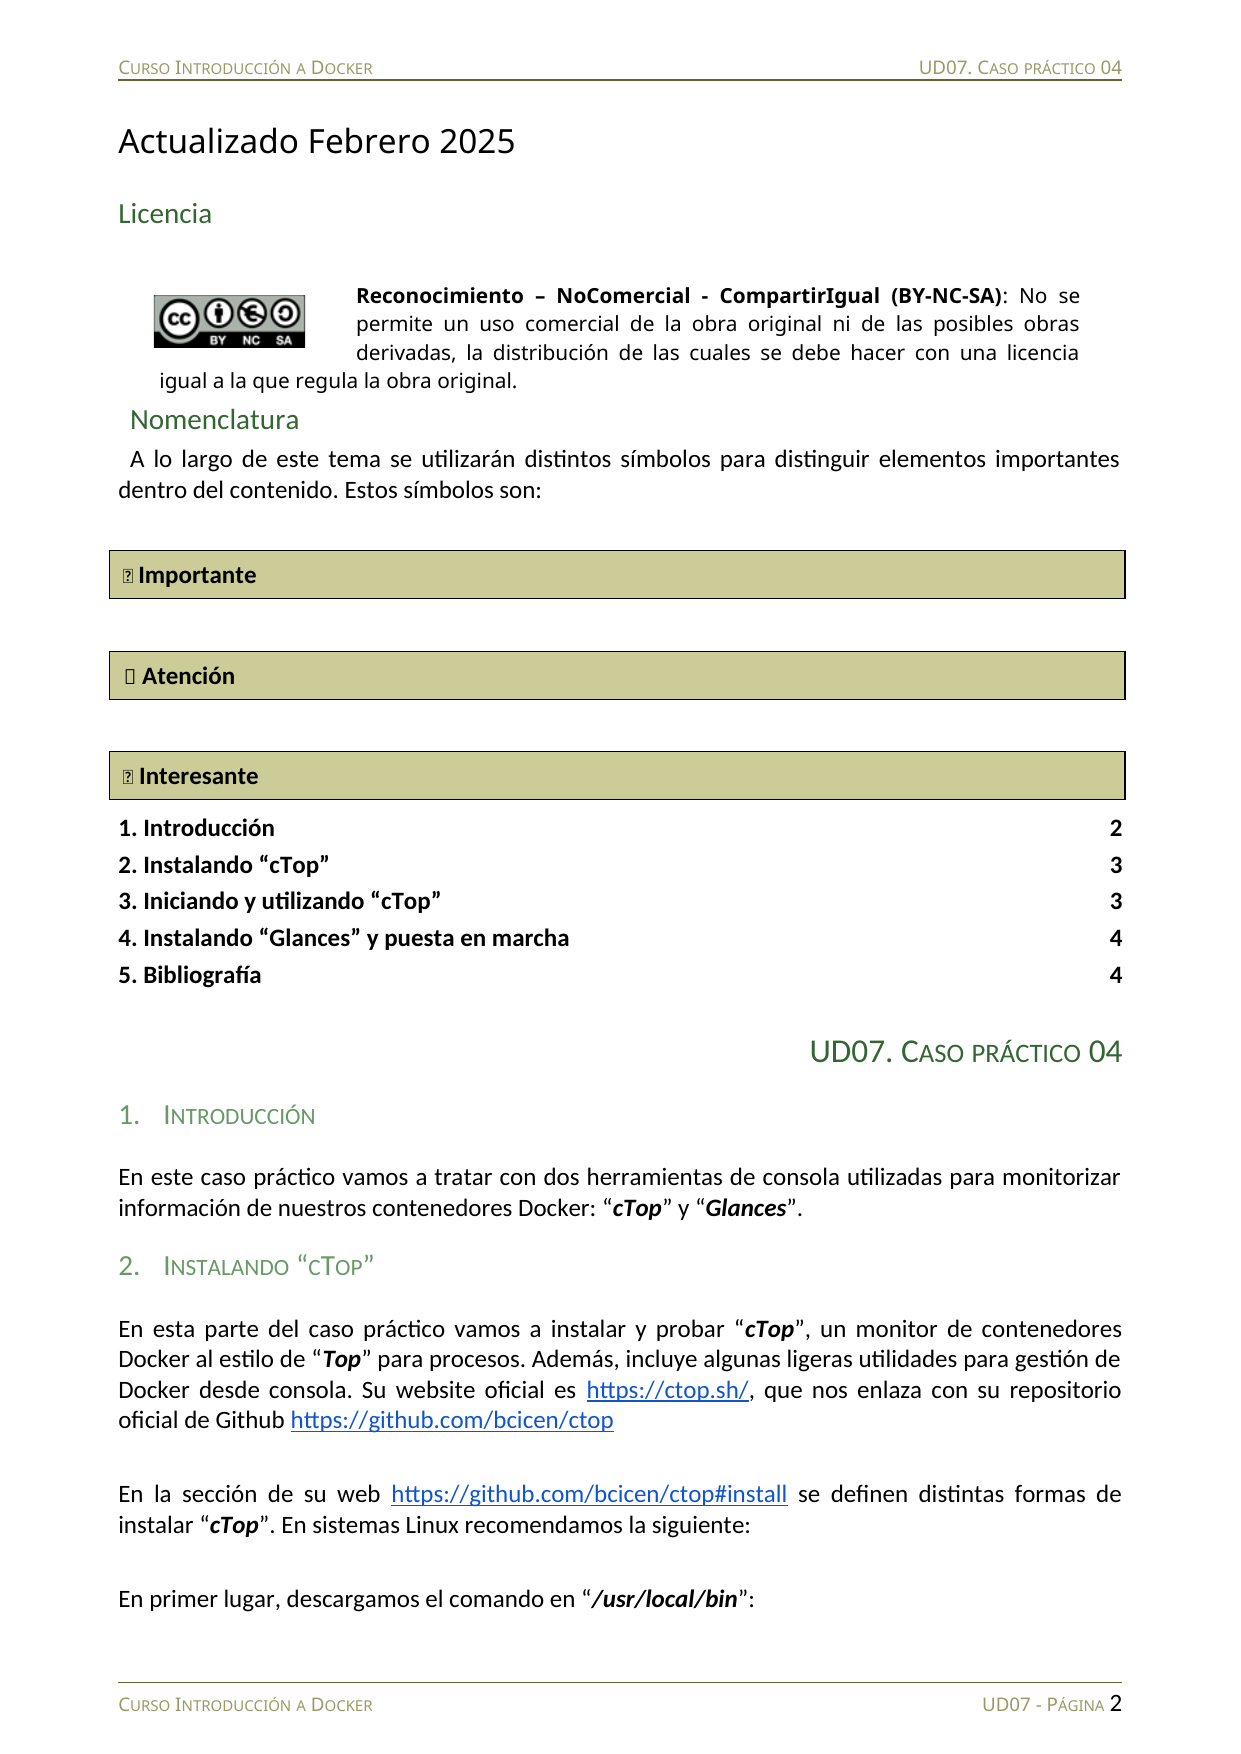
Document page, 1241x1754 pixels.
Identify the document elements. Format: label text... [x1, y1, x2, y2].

text En primer lugar, descargamos el comando en “/usr/local/bin”: [118, 1583, 1122, 1614]
subtitle Instalando “cTop” [118, 1247, 1122, 1283]
text Actualizado Febrero 2025 [118, 118, 1122, 163]
text 3. Iniciando y utilizando “cTop” 3 [118, 886, 1122, 916]
text UD07. Caso práctico 04 [118, 1030, 1122, 1071]
subtitle Introducción [118, 1096, 1122, 1131]
text A lo largo de este tema se utilizarán distintos símbolos para distinguir elementos importantes dentro del contenido. Estos símbolos son: [118, 443, 1122, 504]
picture [153, 295, 306, 348]
text 5. Bibliografía 4 [118, 959, 1122, 989]
text ❕ Atención [110, 652, 1124, 699]
text 2. Instalando “cTop” 3 [118, 849, 1122, 879]
text 1. Introducción 2 [118, 812, 1122, 842]
text 📖 Importante [110, 551, 1124, 598]
text 4. Instalando “Glances” y puesta en marcha 4 [118, 922, 1122, 953]
text 💬 Interesante [110, 752, 1124, 799]
text Nomenclatura [118, 401, 1122, 437]
text Licencia [118, 196, 1122, 231]
text En este caso práctico vamos a tratar con dos herramientas de consola utilizadas para monitorizar información de nuestros contenedores Docker: “cTop” y “Glances”. [118, 1162, 1122, 1223]
text En la sección de su web https://github.com/bcicen/ctop#install se definen distintas formas de instalar “cTop”. En sistemas Linux recomendamos la siguiente: [118, 1479, 1122, 1540]
text En esta parte del caso práctico vamos a instalar y probar “cTop”, un monitor de contenedores Docker al estilo de “Top” para procesos. Además, incluye algunas ligeras utilidades para gestión de Docker desde consola. Su website oficial es https://ctop.sh/, que nos enlaza con su repositorio oficial de Github https://github.com/bcicen/ctop [118, 1313, 1122, 1435]
text Reconocimiento – NoComercial - CompartirIgual (BY-NC-SA): No se permite un uso comercial de la obra original ni de las posibles obras derivadas, la distribución de las cuales se debe hacer con una licencia igual a la que regula la obra original. [159, 281, 1080, 395]
